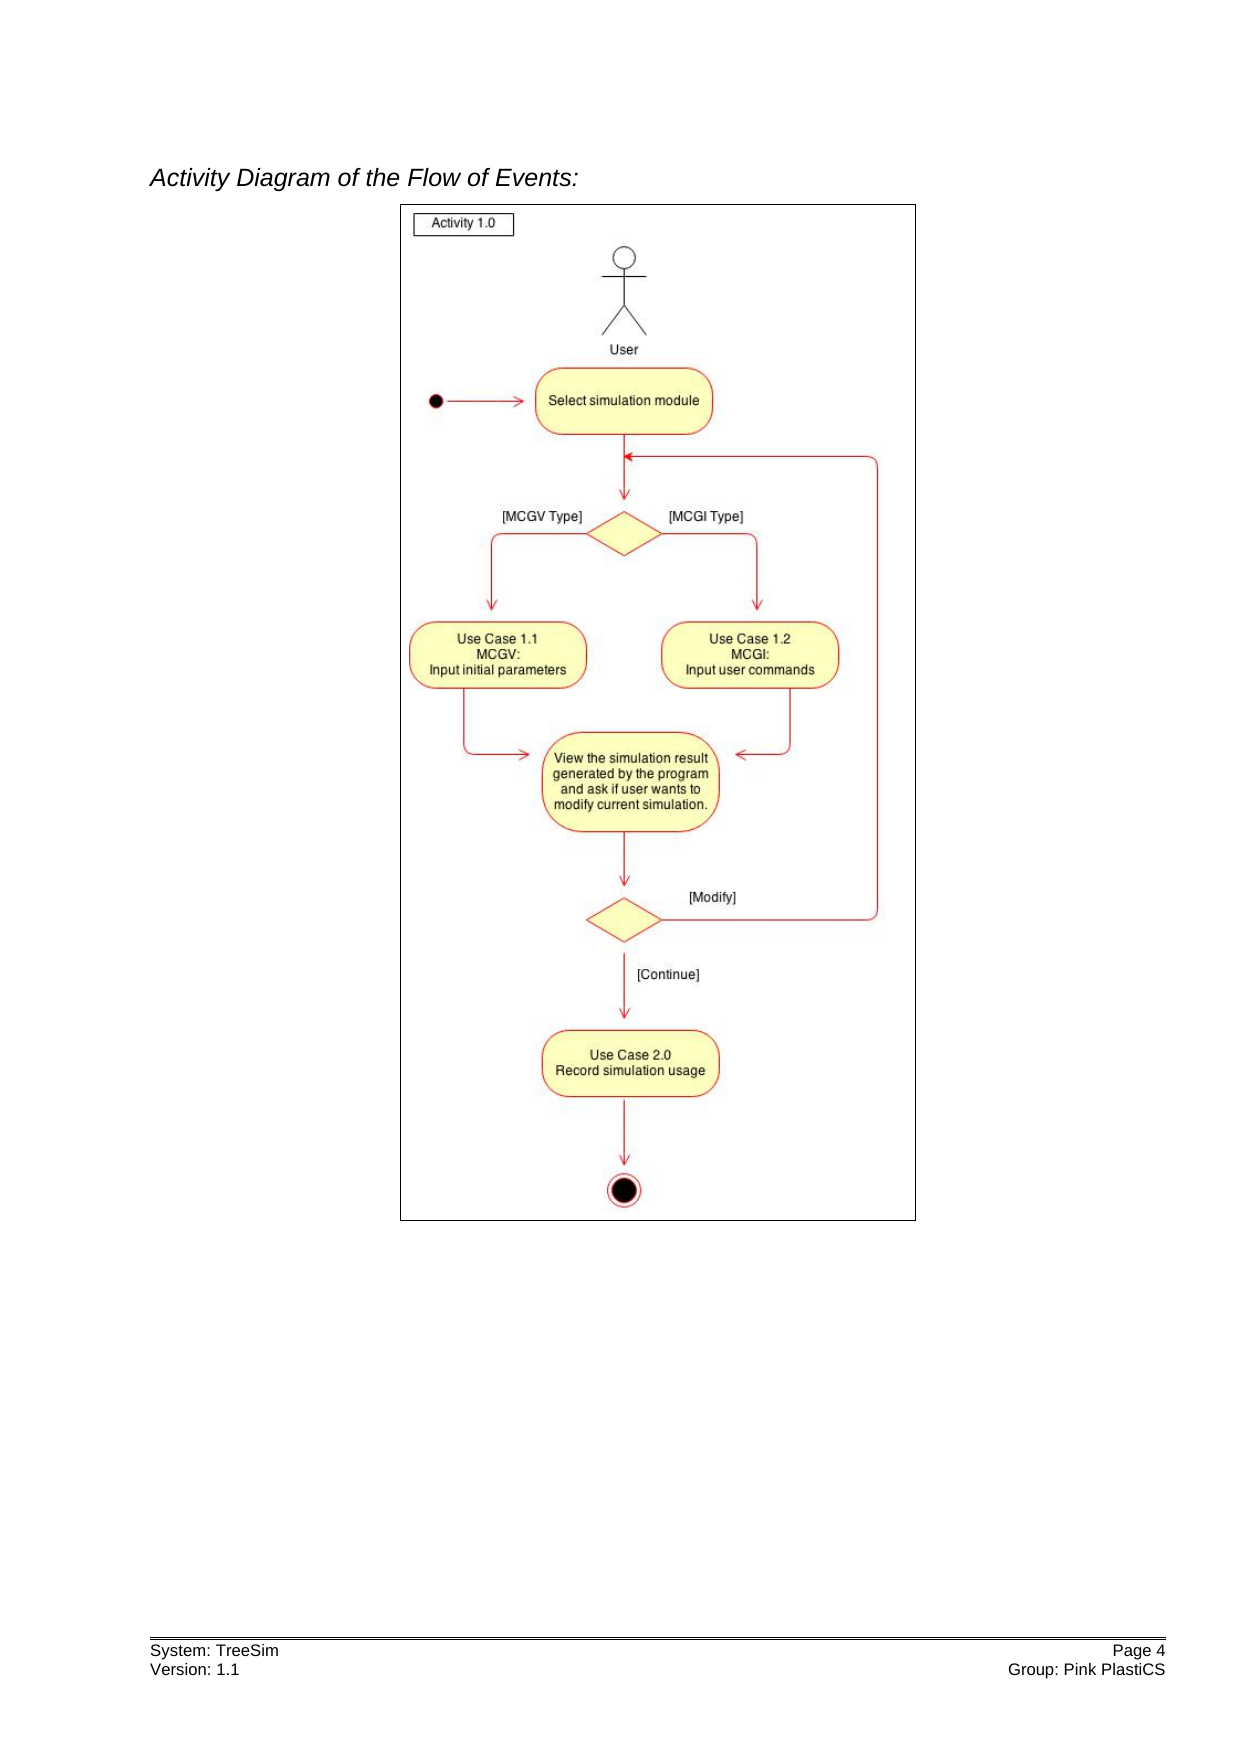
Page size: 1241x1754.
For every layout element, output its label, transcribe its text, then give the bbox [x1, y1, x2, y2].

picture [408, 212, 888, 1212]
text Activity Diagram of the Flow of Events: [150, 164, 1166, 192]
